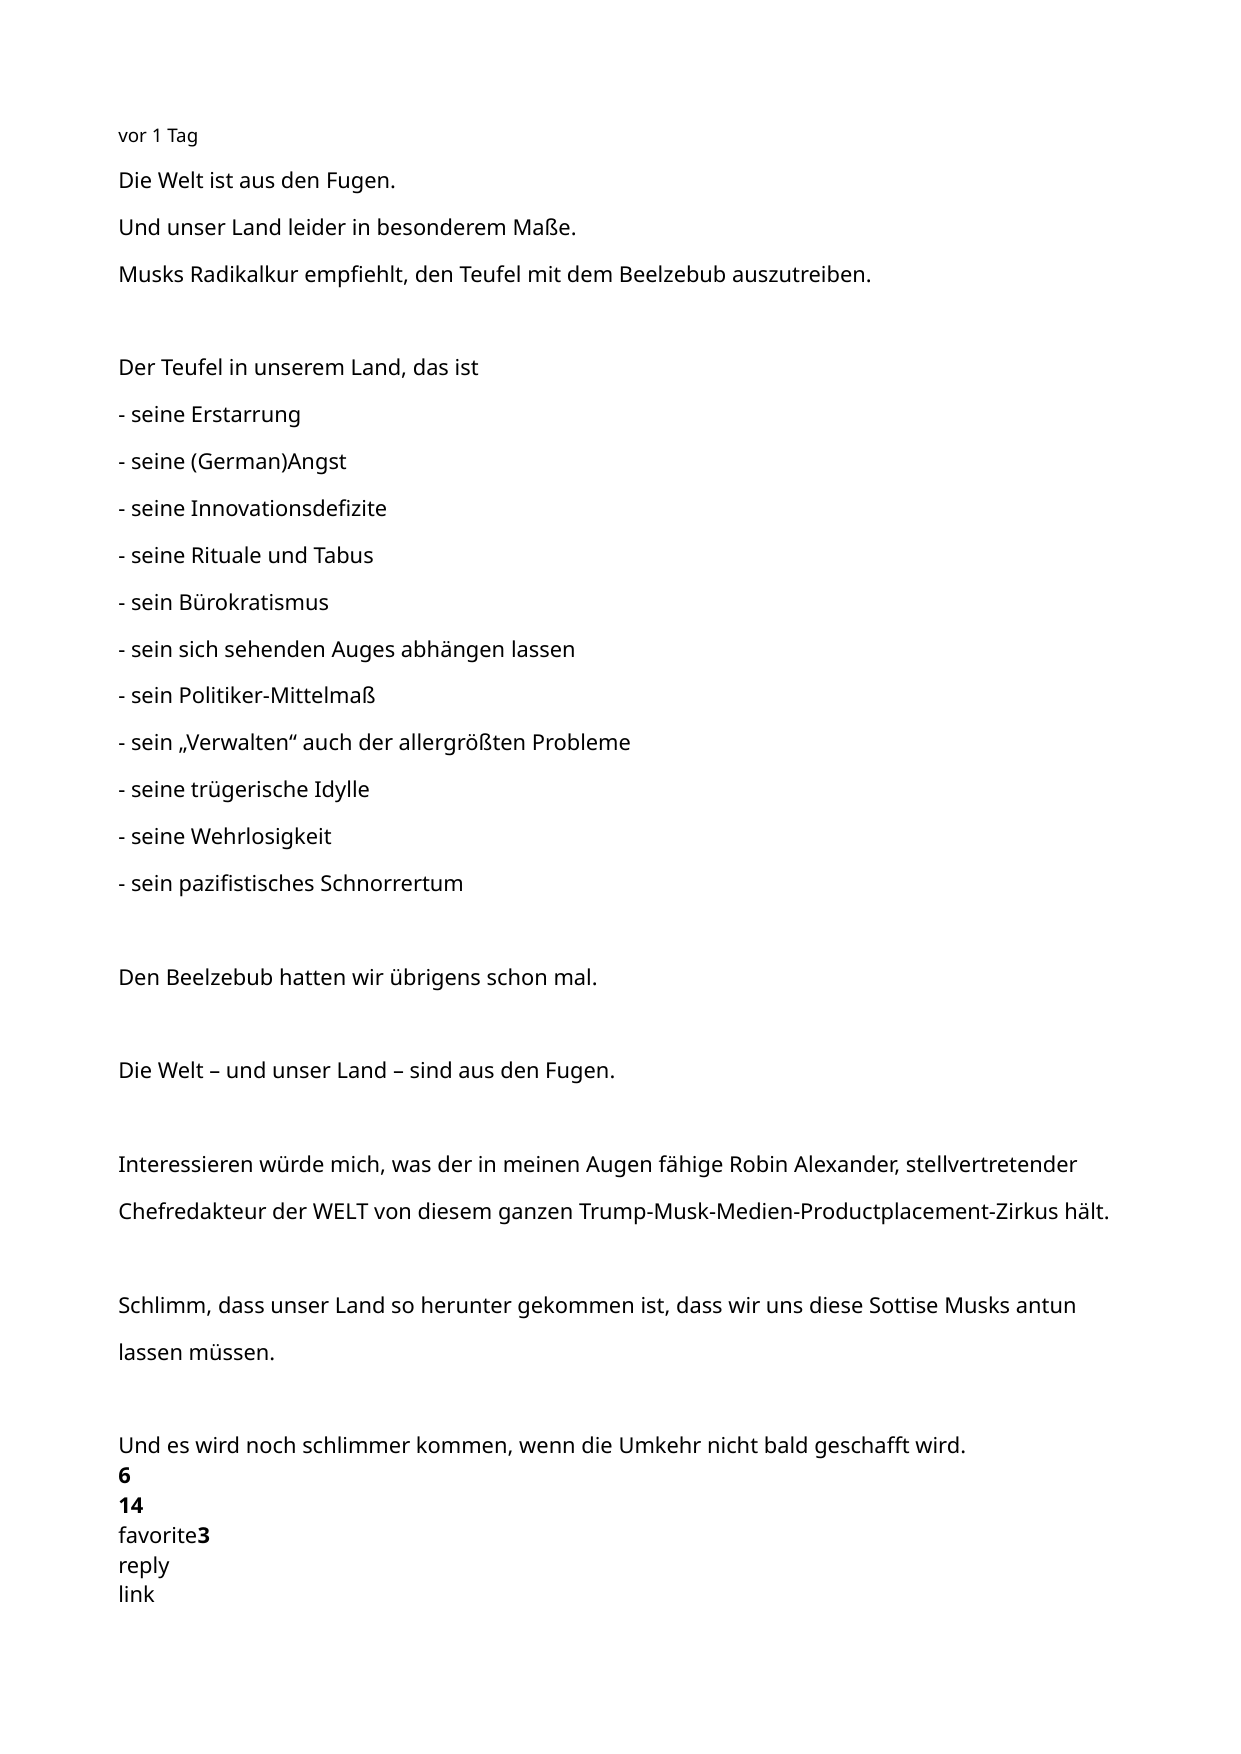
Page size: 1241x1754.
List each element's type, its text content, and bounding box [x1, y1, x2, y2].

text link [118, 1579, 1122, 1609]
text reply [118, 1550, 1122, 1579]
text Die Welt ist aus den Fugen. Und unser Land leider in besonderem Maße. Musks Radikalkur empfiehlt, den Teufel mit dem Beelzebub auszutreiben. Der Teufel in unserem Land, das ist - seine Erstarrung - seine (German)Angst - seine Innovationsdefizite - seine Rituale und Tabus - sein Bürokratismus - sein sich sehenden Auges abhängen lassen - sein Politiker-Mittelmaß - sein „Verwalten“ auch der allergrößten Probleme - seine trügerische Idylle - seine Wehrlosigkeit - sein pazifistisches Schnorrertum Den Beelzebub hatten wir übrigens schon mal. Die Welt – und unser Land – sind aus den Fugen. Interessieren würde mich, was der in meinen Augen fähige Robin Alexander, stellvertretender Chefredakteur der WELT von diesem ganzen Trump-Musk-Medien-Productplacement-Zirkus hält. Schlimm, dass unser Land so herunter gekommen ist, dass wir uns diese Sottise Musks antun lassen müssen. Und es wird noch schlimmer kommen, wenn die Umkehr nicht bald geschafft wird. [118, 148, 1122, 1460]
text 14 [118, 1490, 1122, 1520]
text vor 1 Tag [118, 118, 1122, 148]
text 6 [118, 1460, 1122, 1490]
text favorite3 [118, 1520, 1122, 1550]
